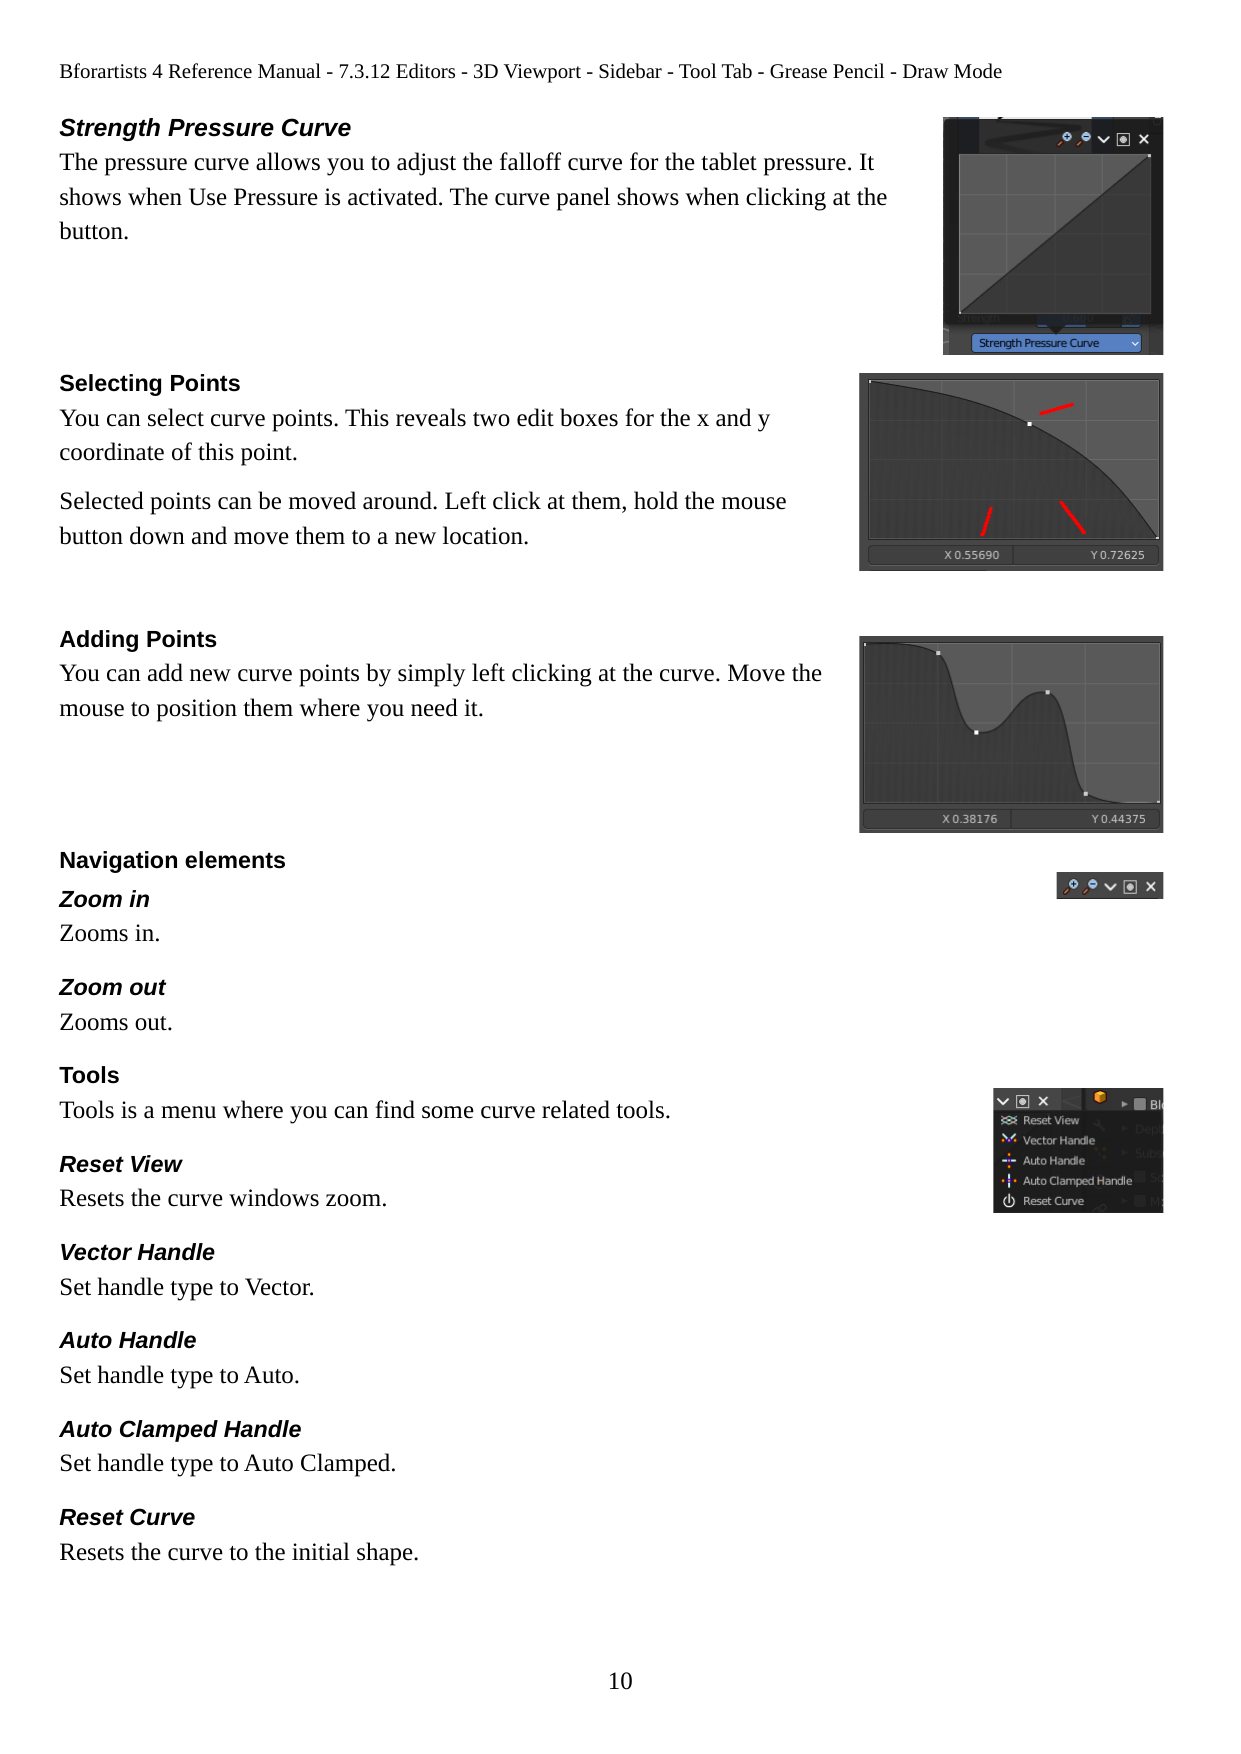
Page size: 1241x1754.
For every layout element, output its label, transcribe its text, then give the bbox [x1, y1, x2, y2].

subtitle Adding Points [59, 625, 1181, 652]
subtitle Strength Pressure Curve [59, 113, 1181, 141]
text Resets the curve windows zoom. [59, 1183, 993, 1212]
subtitle Navigation elements [59, 846, 1181, 873]
picture [859, 636, 1164, 833]
text Selected points can be moved around. Left click at them, hold the mouse button down and move them to a new location. [59, 486, 859, 549]
text Zooms out. [59, 1007, 1181, 1036]
picture [943, 117, 1164, 355]
subtitle Zoom out [59, 974, 1181, 1001]
subtitle Reset Curve [59, 1504, 1181, 1531]
text Resets the curve to the initial shape. [59, 1537, 1181, 1566]
picture [859, 373, 1164, 571]
text Set handle type to Auto. [59, 1360, 1181, 1389]
subtitle Reset View [59, 1150, 993, 1177]
subtitle Zoom in [59, 885, 1181, 912]
subtitle Vector Handle [59, 1239, 1181, 1266]
subtitle Selecting Points [59, 370, 1181, 397]
text You can add new curve points by simply left clicking at the curve. Move the mouse to position them where you need it. [59, 658, 859, 721]
text Set handle type to Vector. [59, 1272, 1181, 1301]
text Zooms in. [59, 918, 1181, 947]
subtitle Auto Clamped Handle [59, 1415, 1181, 1442]
subtitle Auto Handle [59, 1327, 1181, 1354]
text Set handle type to Auto Clamped. [59, 1448, 1181, 1477]
picture [1056, 872, 1164, 899]
picture [993, 1088, 1164, 1213]
subtitle Tools [59, 1062, 1181, 1089]
text The pressure curve allows you to adjust the falloff curve for the tablet pressure. It shows when Use Pressure is activated. The curve panel shows when clicking at the button. [59, 147, 943, 245]
text Tools is a menu where you can find some curve related tools. [59, 1095, 993, 1124]
text You can select curve points. This reveals two edit boxes for the x and y coordinate of this point. [59, 403, 859, 466]
subtitle [1164, 1150, 1181, 1177]
